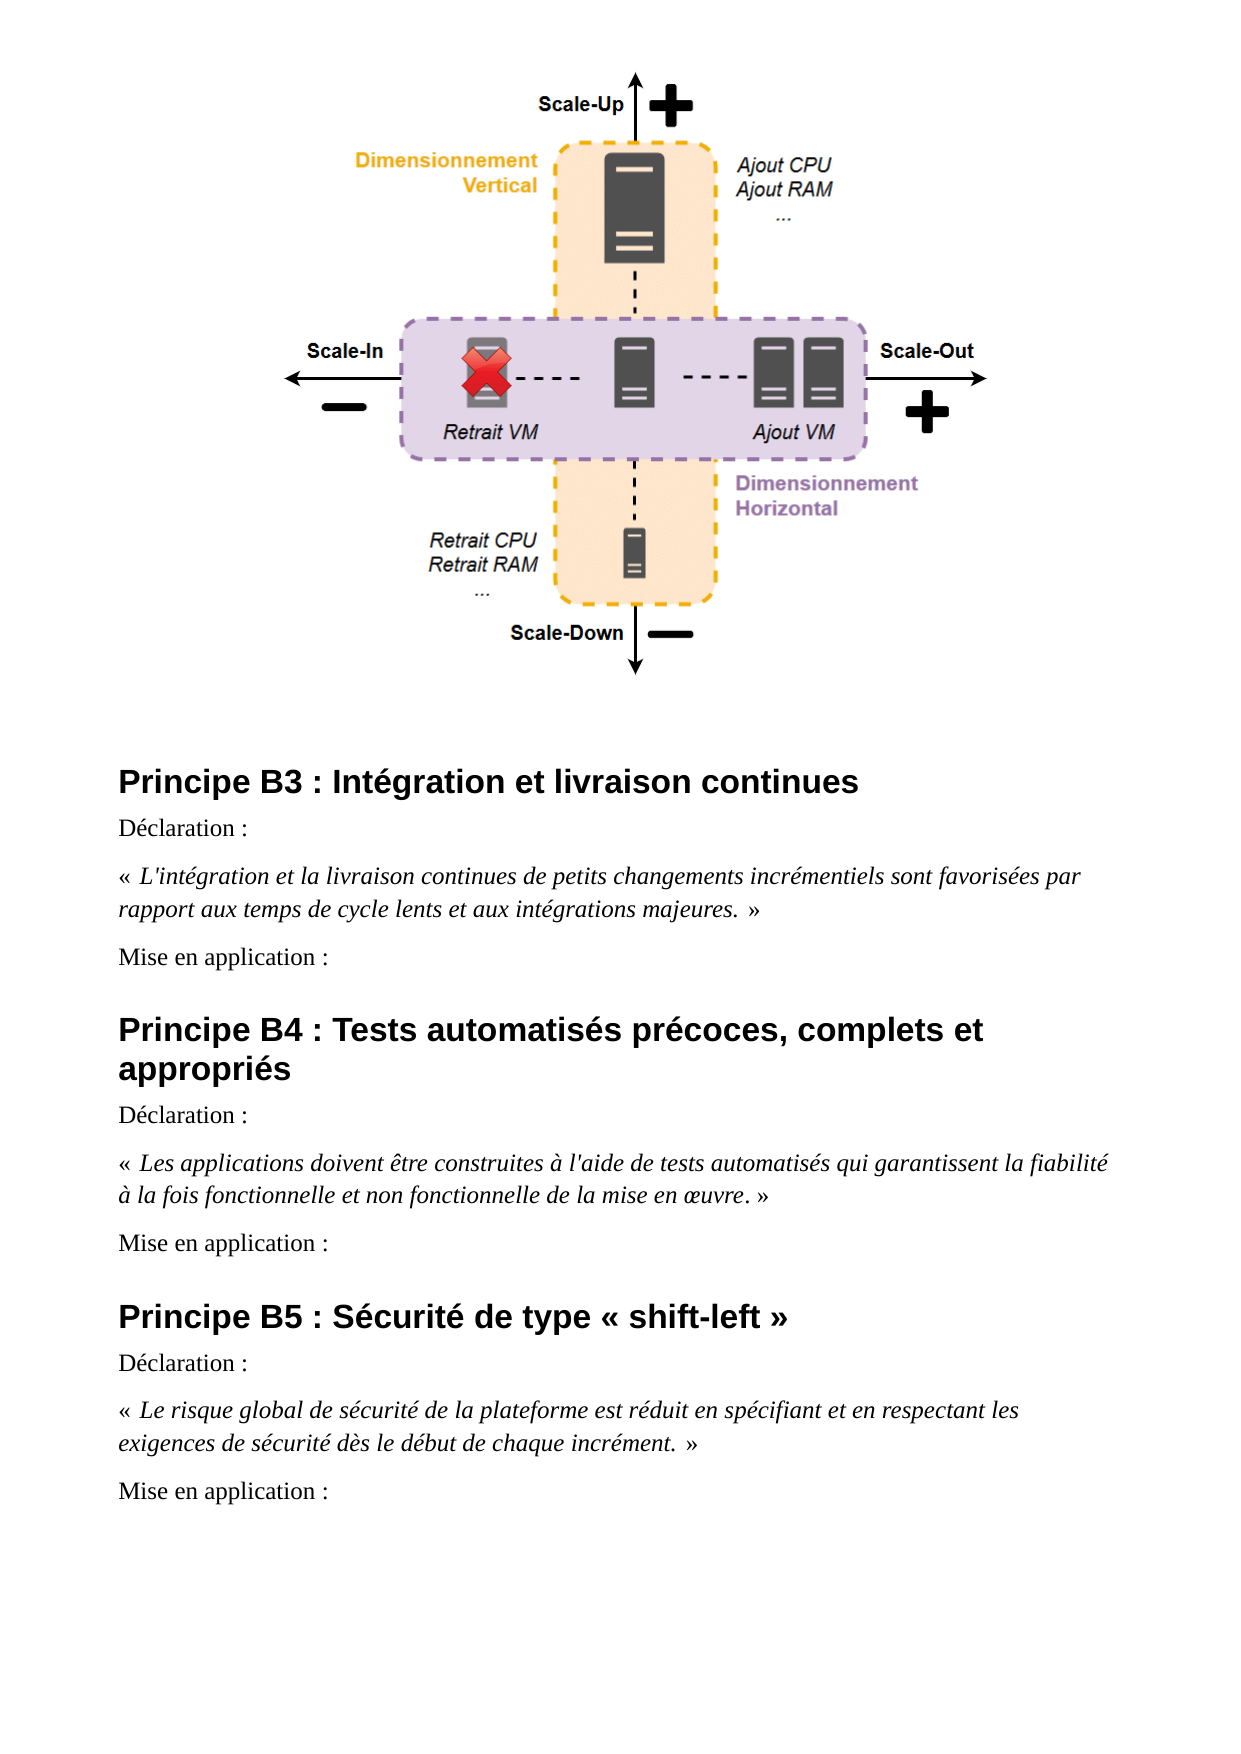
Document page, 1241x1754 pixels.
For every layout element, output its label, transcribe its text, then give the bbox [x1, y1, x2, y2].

text « Les applications doivent être construites à l'aide de tests automatisés qui garantissent la fiabilité à la fois fonctionnelle et non fonctionnelle de la mise en œuvre. » [118, 1148, 1122, 1209]
text « L'intégration et la livraison continues de petits changements incrémentiels sont favorisées par rapport aux temps de cycle lents et aux intégrations majeures. » [118, 861, 1122, 923]
text Déclaration : [118, 813, 1122, 842]
text Mise en application : [118, 1228, 1122, 1257]
subtitle Principe B4 : Tests automatisés précoces, complets et appropriés [118, 1010, 1122, 1087]
text Déclaration : [118, 1100, 1122, 1129]
text Mise en application : [118, 942, 1122, 971]
text « Le risque global de sécurité de la plateforme est réduit en spécifiant et en respectant les exigences de sécurité dès le début de chaque incrément. » [118, 1395, 1122, 1457]
text Déclaration : [118, 1348, 1122, 1377]
text Mise en application : [118, 1476, 1122, 1505]
subtitle Principe B3 : Intégration et livraison continues [118, 762, 1122, 801]
subtitle Principe B5 : Sécurité de type « shift-left » [118, 1297, 1122, 1335]
picture [275, 63, 997, 685]
